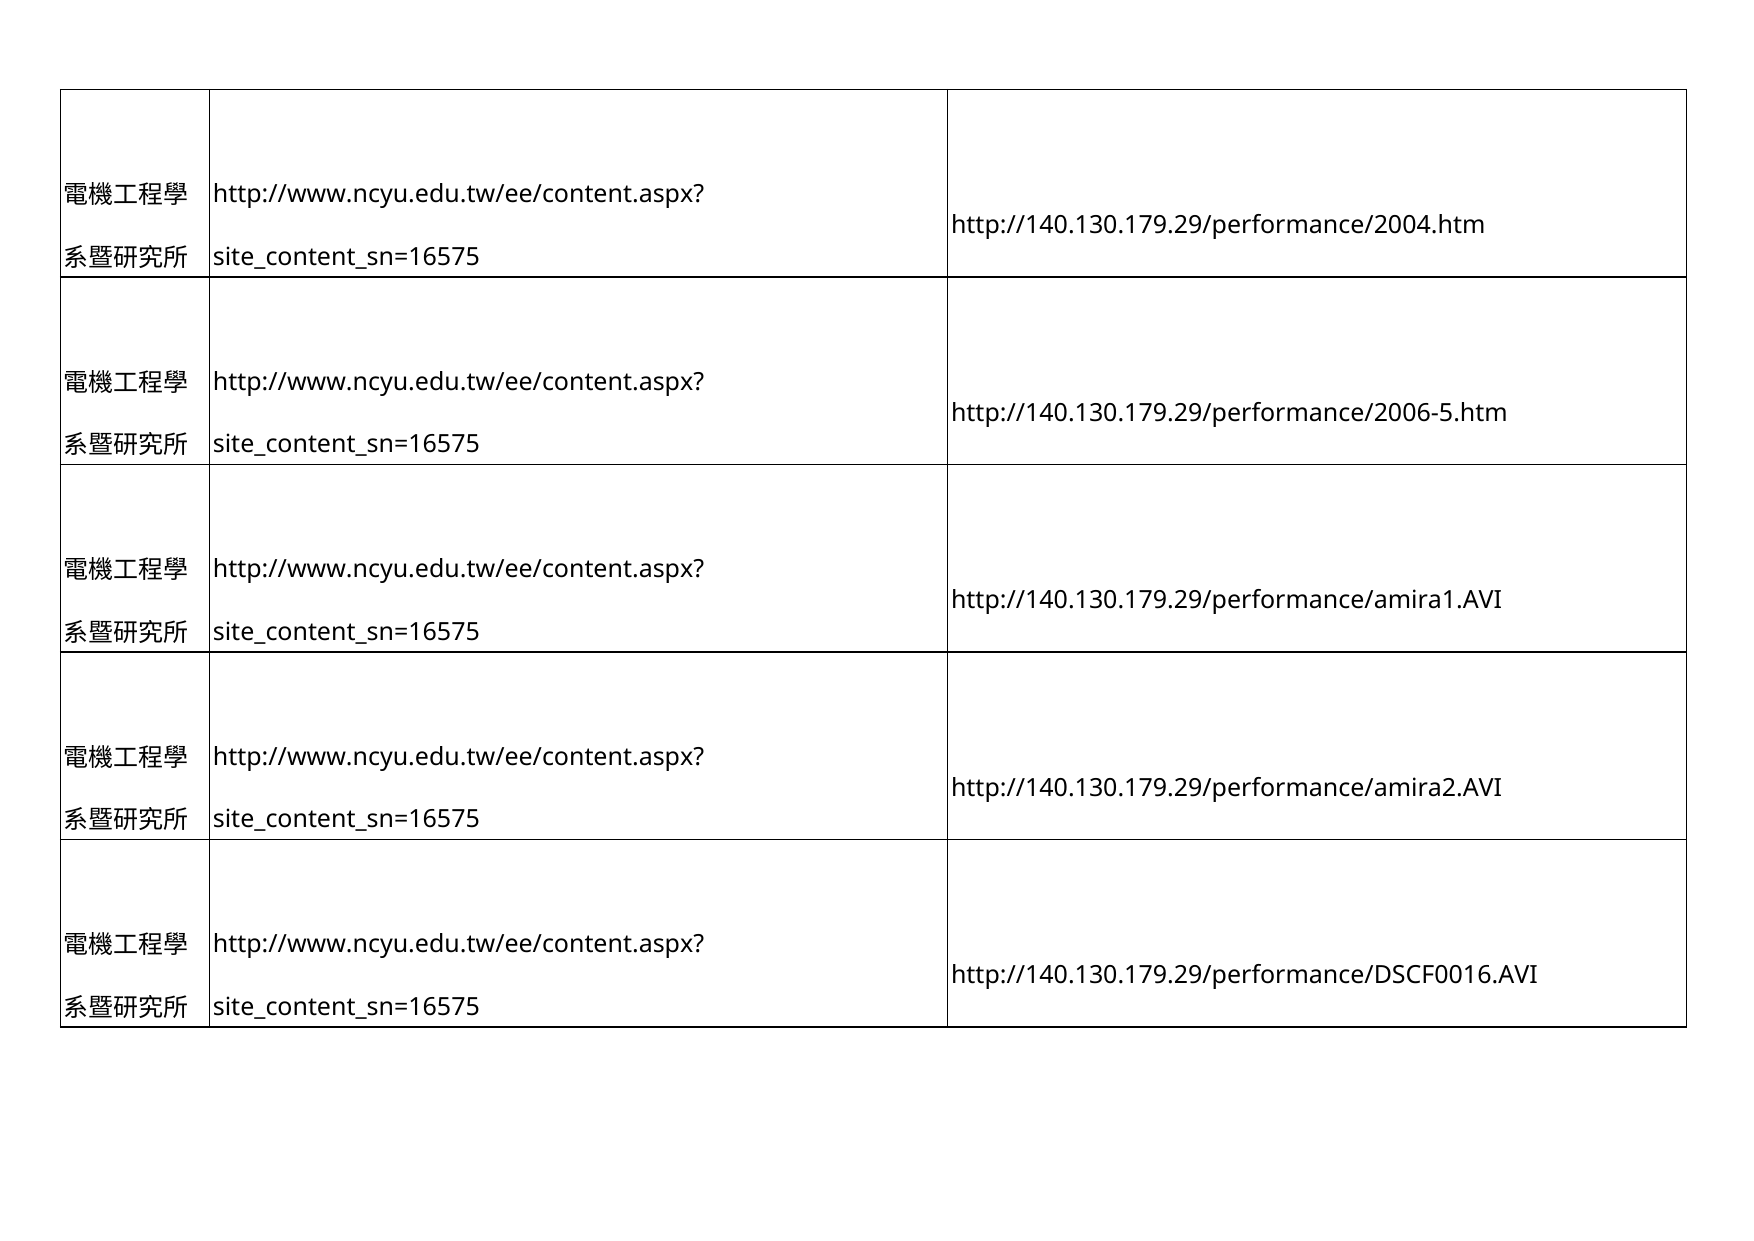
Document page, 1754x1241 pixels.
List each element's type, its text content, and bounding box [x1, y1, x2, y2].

table_cell http://140.130.179.29/performance/amira2.AVI [948, 653, 1686, 839]
table_cell 電機工程學系暨研究所 [61, 653, 209, 839]
table_cell 電機工程學系暨研究所 [61, 840, 209, 1026]
table_cell 電機工程學系暨研究所 [61, 90, 209, 276]
table_cell http://140.130.179.29/performance/2004.htm [948, 90, 1686, 276]
table_cell http://www.ncyu.edu.tw/ee/content.aspx?site_content_sn=16575 [210, 653, 947, 839]
table_cell http://www.ncyu.edu.tw/ee/content.aspx?site_content_sn=16575 [210, 278, 947, 464]
table_cell 電機工程學系暨研究所 [61, 278, 209, 464]
table_cell 電機工程學系暨研究所 [61, 465, 209, 651]
table_cell http://www.ncyu.edu.tw/ee/content.aspx?site_content_sn=16575 [210, 90, 947, 276]
table_cell http://www.ncyu.edu.tw/ee/content.aspx?site_content_sn=16575 [210, 840, 947, 1026]
table_cell http://www.ncyu.edu.tw/ee/content.aspx?site_content_sn=16575 [210, 465, 947, 651]
table_cell http://140.130.179.29/performance/DSCF0016.AVI [948, 840, 1686, 1026]
table_cell http://140.130.179.29/performance/amira1.AVI [948, 465, 1686, 651]
table_cell http://140.130.179.29/performance/2006-5.htm [948, 278, 1686, 464]
